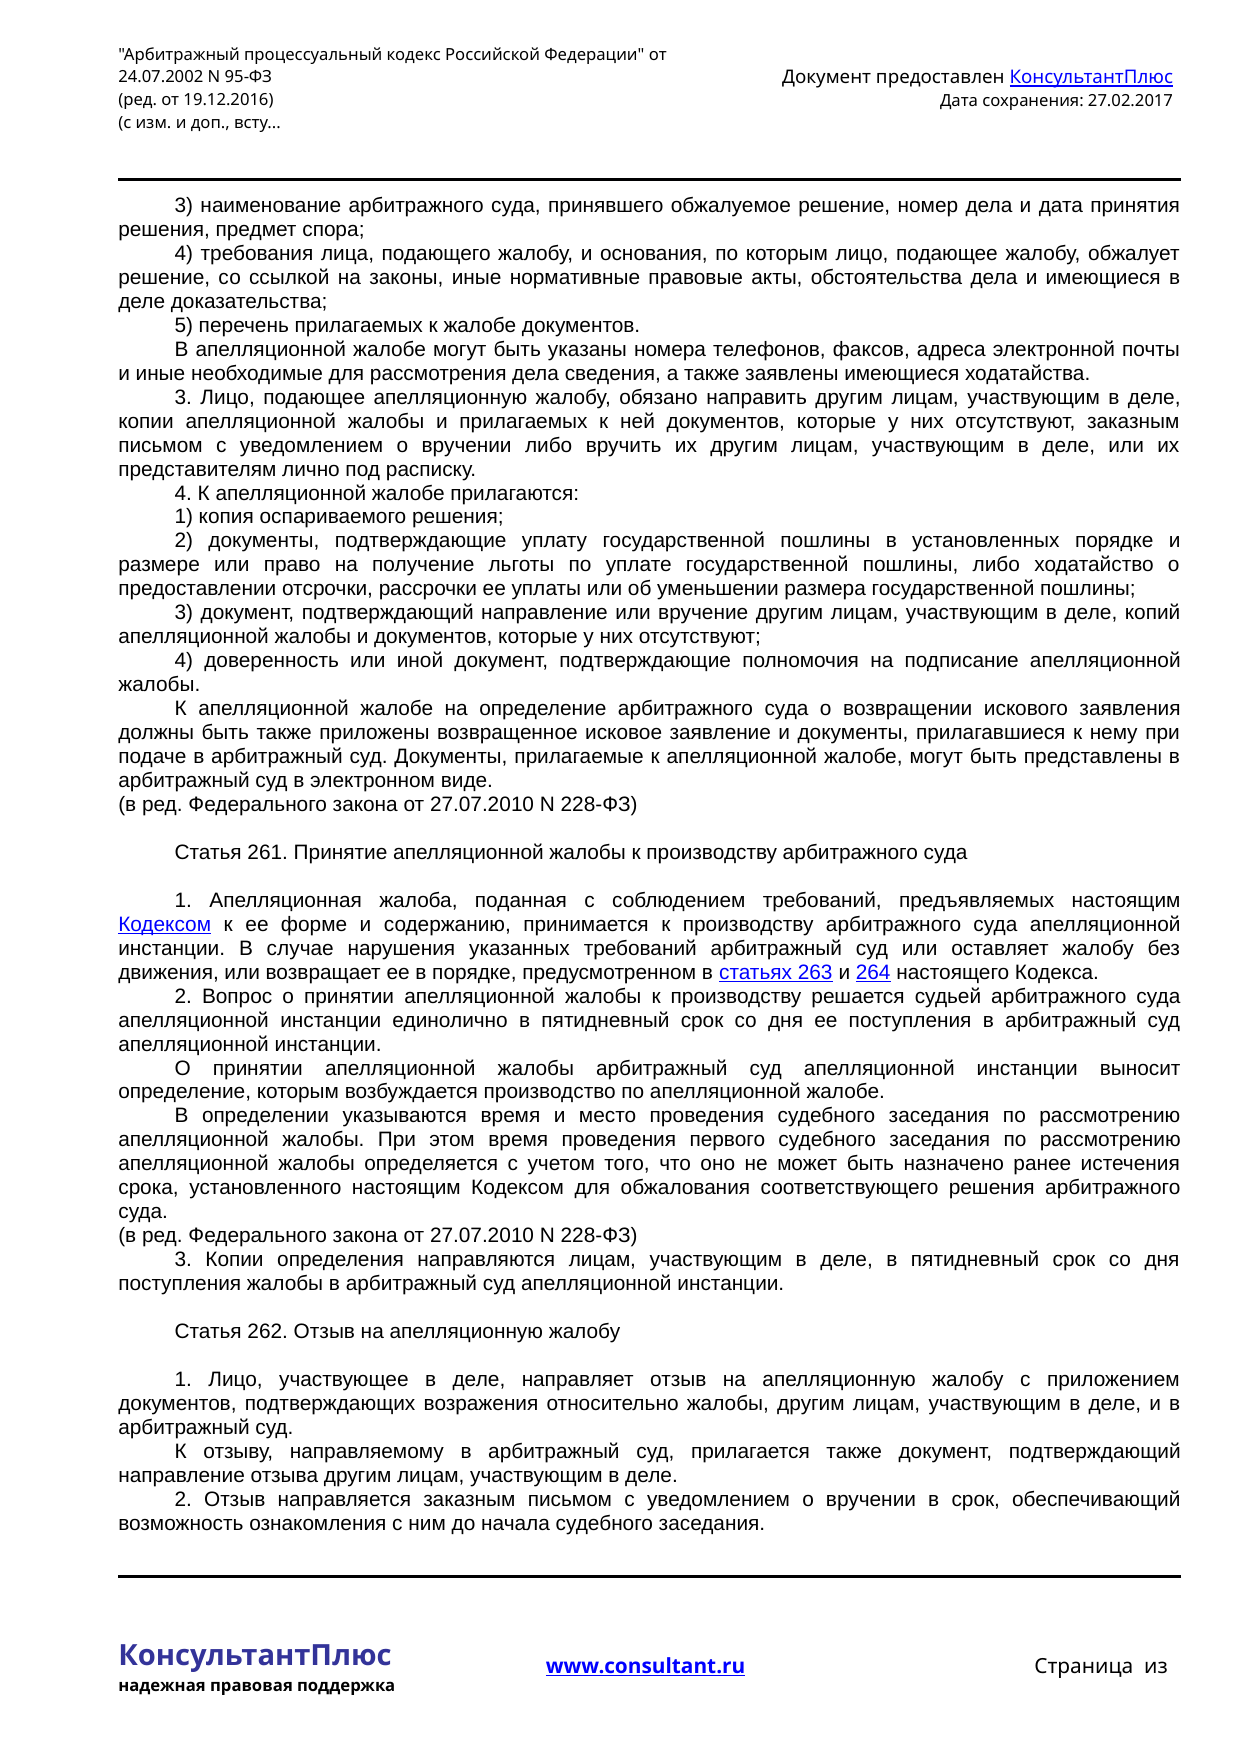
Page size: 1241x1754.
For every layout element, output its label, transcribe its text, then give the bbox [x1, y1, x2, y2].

text 2. Отзыв направляется заказным письмом с уведомлением о вручении в срок, обеспечивающий возможность ознакомления с ним до начала судебного заседания. [118, 1487, 1181, 1534]
text 3) наименование арбитражного суда, принявшего обжалуемое решение, номер дела и дата принятия решения, предмет спора; [118, 193, 1181, 241]
subtitle Статья 261. Принятие апелляционной жалобы к производству арбитражного суда [118, 840, 1181, 864]
text В определении указываются время и место проведения судебного заседания по рассмотрению апелляционной жалобы. При этом время проведения первого судебного заседания по рассмотрению апелляционной жалобы определяется с учетом того, что оно не может быть назначено ранее истечения срока, установленного настоящим Кодексом для обжалования соответствующего решения арбитражного суда. [118, 1103, 1181, 1223]
text 1. Лицо, участвующее в деле, направляет отзыв на апелляционную жалобу с приложением документов, подтверждающих возражения относительно жалобы, другим лицам, участвующим в деле, и в арбитражный суд. [118, 1367, 1181, 1439]
text 2. Вопрос о принятии апелляционной жалобы к производству решается судьей арбитражного суда апелляционной инстанции единолично в пятидневный срок со дня ее поступления в арбитражный суд апелляционной инстанции. [118, 983, 1181, 1055]
text 4) требования лица, подающего жалобу, и основания, по которым лицо, подающее жалобу, обжалует решение, со ссылкой на законы, иные нормативные правовые акты, обстоятельства дела и имеющиеся в деле доказательства; [118, 241, 1181, 313]
text 1. Апелляционная жалоба, поданная с соблюдением требований, предъявляемых настоящим Кодексом к ее форме и содержанию, принимается к производству арбитражного суда апелляционной инстанции. В случае нарушения указанных требований арбитражный суд или оставляет жалобу без движения, или возвращает ее в порядке, предусмотренном в статьях 263 и 264 настоящего Кодекса. [118, 888, 1181, 983]
text 4) доверенность или иной документ, подтверждающие полномочия на подписание апелляционной жалобы. [118, 648, 1181, 696]
text 4. К апелляционной жалобе прилагаются: [118, 480, 1181, 504]
text 3. Лицо, подающее апелляционную жалобу, обязано направить другим лицам, участвующим в деле, копии апелляционной жалобы и прилагаемых к ней документов, которые у них отсутствуют, заказным письмом с уведомлением о вручении либо вручить их другим лицам, участвующим в деле, или их представителям лично под расписку. [118, 384, 1181, 480]
text 3. Копии определения направляются лицам, участвующим в деле, в пятидневный срок со дня поступления жалобы в арбитражный суд апелляционной инстанции. [118, 1247, 1181, 1295]
text К апелляционной жалобе на определение арбитражного суда о возвращении искового заявления должны быть также приложены возвращенное исковое заявление и документы, прилагавшиеся к нему при подаче в арбитражный суд. Документы, прилагаемые к апелляционной жалобе, могут быть представлены в арбитражный суд в электронном виде. [118, 696, 1181, 792]
text О принятии апелляционной жалобы арбитражный суд апелляционной инстанции выносит определение, которым возбуждается производство по апелляционной жалобе. [118, 1055, 1181, 1103]
subtitle Статья 262. Отзыв на апелляционную жалобу [118, 1319, 1181, 1343]
text 1) копия оспариваемого решения; [118, 504, 1181, 528]
text 5) перечень прилагаемых к жалобе документов. [118, 313, 1181, 337]
text 3) документ, подтверждающий направление или вручение другим лицам, участвующим в деле, копий апелляционной жалобы и документов, которые у них отсутствуют; [118, 600, 1181, 648]
text 2) документы, подтверждающие уплату государственной пошлины в установленных порядке и размере или право на получение льготы по уплате государственной пошлины, либо ходатайство о предоставлении отсрочки, рассрочки ее уплаты или об уменьшении размера государственной пошлины; [118, 528, 1181, 600]
text В апелляционной жалобе могут быть указаны номера телефонов, факсов, адреса электронной почты и иные необходимые для рассмотрения дела сведения, а также заявлены имеющиеся ходатайства. [118, 337, 1181, 384]
text (в ред. Федерального закона от 27.07.2010 N 228-ФЗ) [118, 1223, 1181, 1247]
text К отзыву, направляемому в арбитражный суд, прилагается также документ, подтверждающий направление отзыва другим лицам, участвующим в деле. [118, 1439, 1181, 1487]
text (в ред. Федерального закона от 27.07.2010 N 228-ФЗ) [118, 792, 1181, 816]
